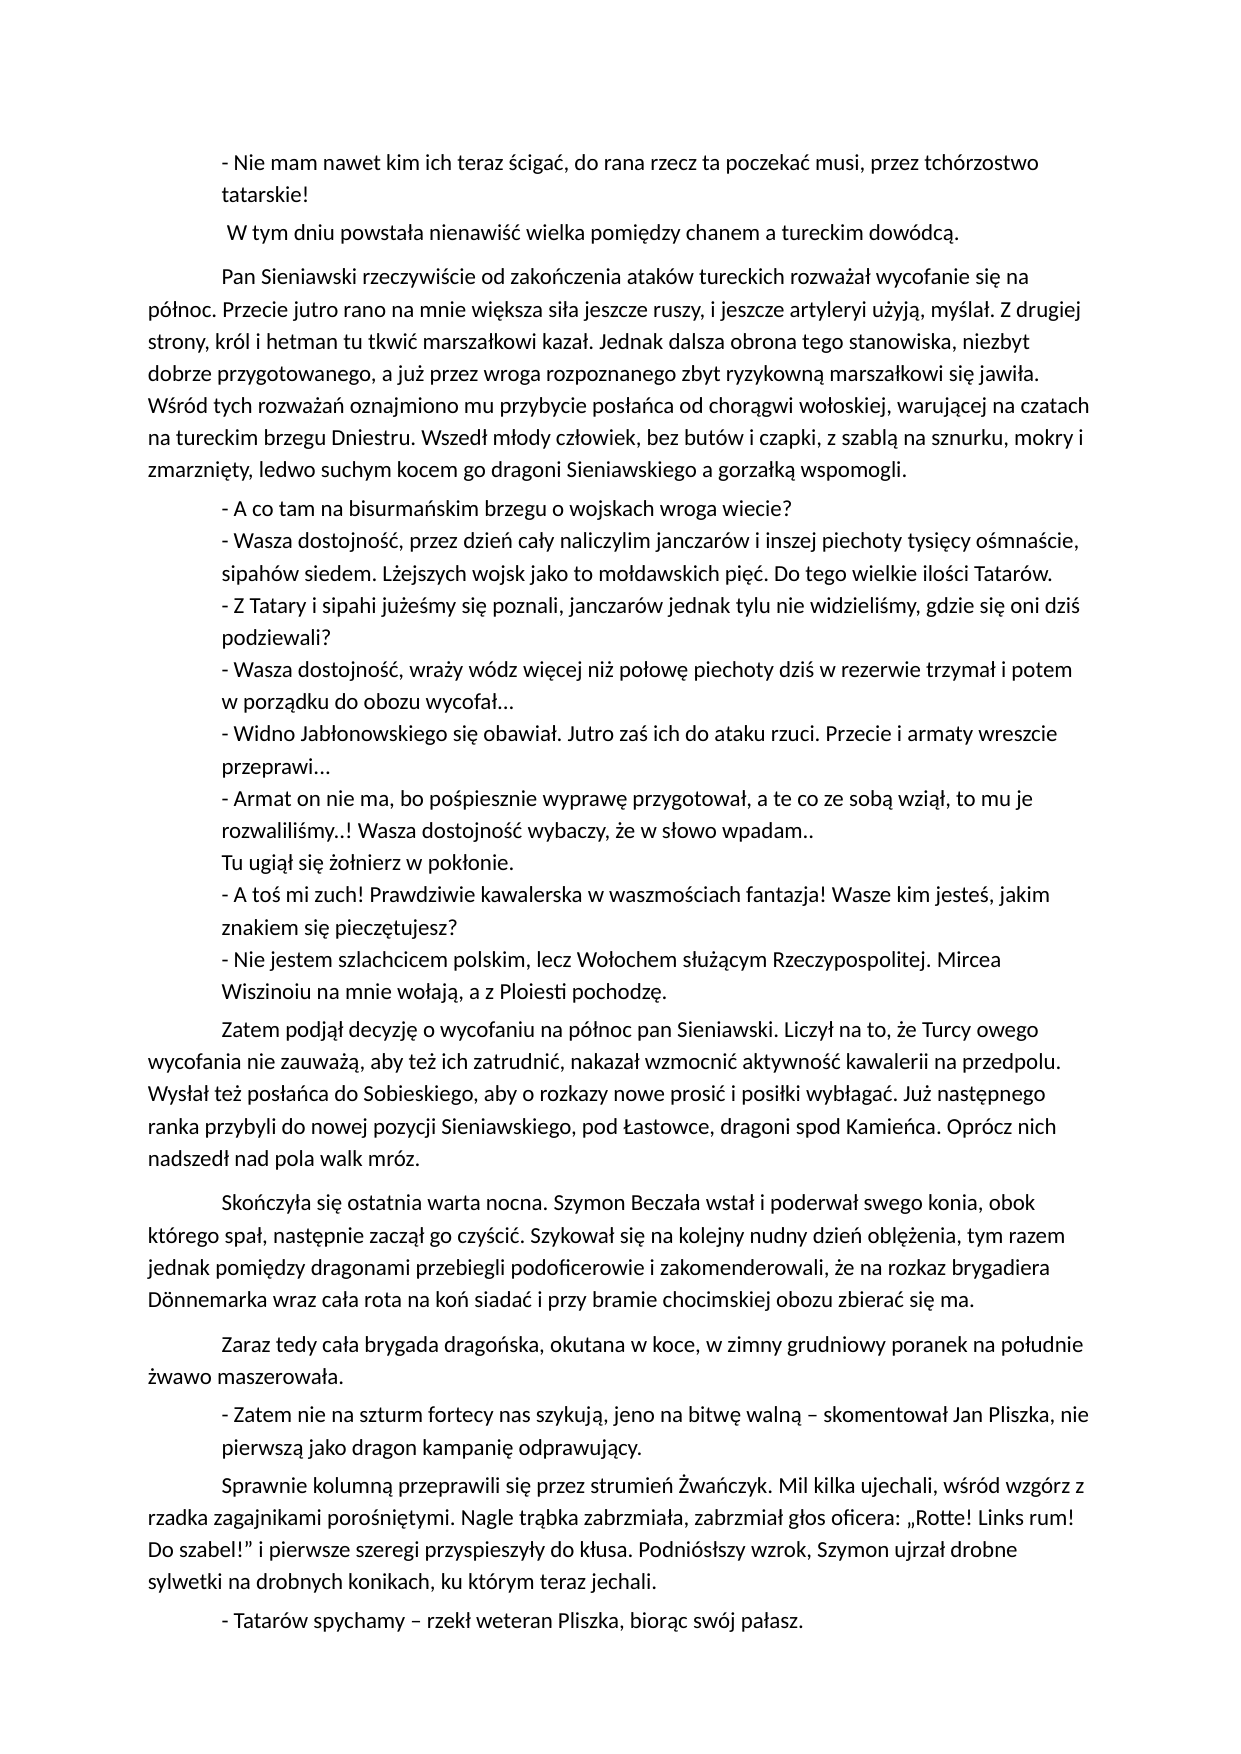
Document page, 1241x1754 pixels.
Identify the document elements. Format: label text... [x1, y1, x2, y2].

text Skończyła się ostatnia warta nocna. Szymon Beczała wstał i poderwał swego konia, obok którego spał, następnie zaczął go czyścić. Szykował się na kolejny nudny dzień oblężenia, tym razem jednak pomiędzy dragonami przebiegli podoficerowie i zakomenderowali, że na rozkaz brygadiera Dönnemarka wraz cała rota na koń siadać i przy bramie chocimskiej obozu zbierać się ma. [148, 1188, 1093, 1313]
text - A co tam na bisurmańskim brzegu o wojskach wroga wiecie? [221, 494, 1093, 522]
text Zaraz tedy cała brygada dragońska, okutana w koce, w zimny grudniowy poranek na południe żwawo maszerowała. [148, 1330, 1093, 1390]
text - Armat on nie ma, bo pośpiesznie wyprawę przygotował, a te co ze sobą wziął, to mu je rozwaliliśmy..! Wasza dostojność wybaczy, że w słowo wpadam.. [221, 784, 1093, 844]
text Tu ugiął się żołnierz w pokłonie. [221, 848, 1093, 876]
text - Tatarów spychamy – rzekł weteran Pliszka, biorąc swój pałasz. [221, 1606, 1093, 1634]
text - A toś mi zuch! Prawdziwie kawalerska w waszmościach fantazja! Wasze kim jesteś, jakim znakiem się pieczętujesz? [221, 881, 1093, 941]
text - Widno Jabłonowskiego się obawiał. Jutro zaś ich do ataku rzuci. Przecie i armaty wreszcie przeprawi... [221, 719, 1093, 780]
text - Zatem nie na szturm fortecy nas szykują, jeno na bitwę walną – skomentował Jan Pliszka, nie pierwszą jako dragon kampanię odprawujący. [221, 1401, 1093, 1461]
text - Nie jestem szlachcicem polskim, lecz Wołochem służącym Rzeczypospolitej. Mircea Wiszinoiu na mnie wołają, a z Ploiesti pochodzę. [221, 945, 1093, 1005]
text Sprawnie kolumną przeprawili się przez strumień Żwańczyk. Mil kilka ujechali, wśród wzgórz z rzadka zagajnikami porośniętymi. Nagle trąbka zabrzmiała, zabrzmiał głos oficera: „Rotte! Links rum! Do szabel!” i pierwsze szeregi przyspieszyły do kłusa. Podniósłszy wzrok, Szymon ujrzał drobne sylwetki na drobnych konikach, ku którym teraz jechali. [148, 1471, 1093, 1595]
text - Z Tatary i sipahi jużeśmy się poznali, janczarów jednak tylu nie widzieliśmy, gdzie się oni dziś podziewali? [221, 591, 1093, 651]
text W tym dniu powstała nienawiść wielka pomiędzy chanem a tureckim dowódcą. [148, 218, 1093, 246]
text - Nie mam nawet kim ich teraz ścigać, do rana rzecz ta poczekać musi, przez tchórzostwo tatarskie! [221, 148, 1093, 208]
text - Wasza dostojność, przez dzień cały naliczylim janczarów i inszej piechoty tysięcy ośmnaście, sipahów siedem. Lżejszych wojsk jako to mołdawskich pięć. Do tego wielkie ilości Tatarów. [221, 526, 1093, 587]
text - Wasza dostojność, wraży wódz więcej niż połowę piechoty dziś w rezerwie trzymał i potem w porządku do obozu wycofał... [221, 655, 1093, 715]
text Zatem podjął decyzję o wycofaniu na północ pan Sieniawski. Liczył na to, że Turcy owego wycofania nie zauważą, aby też ich zatrudnić, nakazał wzmocnić aktywność kawalerii na przedpolu. Wysłał też posłańca do Sobieskiego, aby o rozkazy nowe prosić i posiłki wybłagać. Już następnego ranka przybyli do nowej pozycji Sieniawskiego, pod Łastowce, dragoni spod Kamieńca. Oprócz nich nadszedł nad pola walk mróz. [148, 1015, 1093, 1172]
text Pan Sieniawski rzeczywiście od zakończenia ataków tureckich rozważał wycofanie się na północ. Przecie jutro rano na mnie większa siła jeszcze ruszy, i jeszcze artyleryi użyją, myślał. Z drugiej strony, król i hetman tu tkwić marszałkowi kazał. Jednak dalsza obrona tego stanowiska, niezbyt dobrze przygotowanego, a już przez wroga rozpoznanego zbyt ryzykowną marszałkowi się jawiła. Wśród tych rozważań oznajmiono mu przybycie posłańca od chorągwi wołoskiej, warującej na czatach na tureckim brzegu Dniestru. Wszedł młody człowiek, bez butów i czapki, z szablą na sznurku, mokry i zmarznięty, ledwo suchym kocem go dragoni Sieniawskiego a gorzałką wspomogli. [148, 262, 1093, 484]
